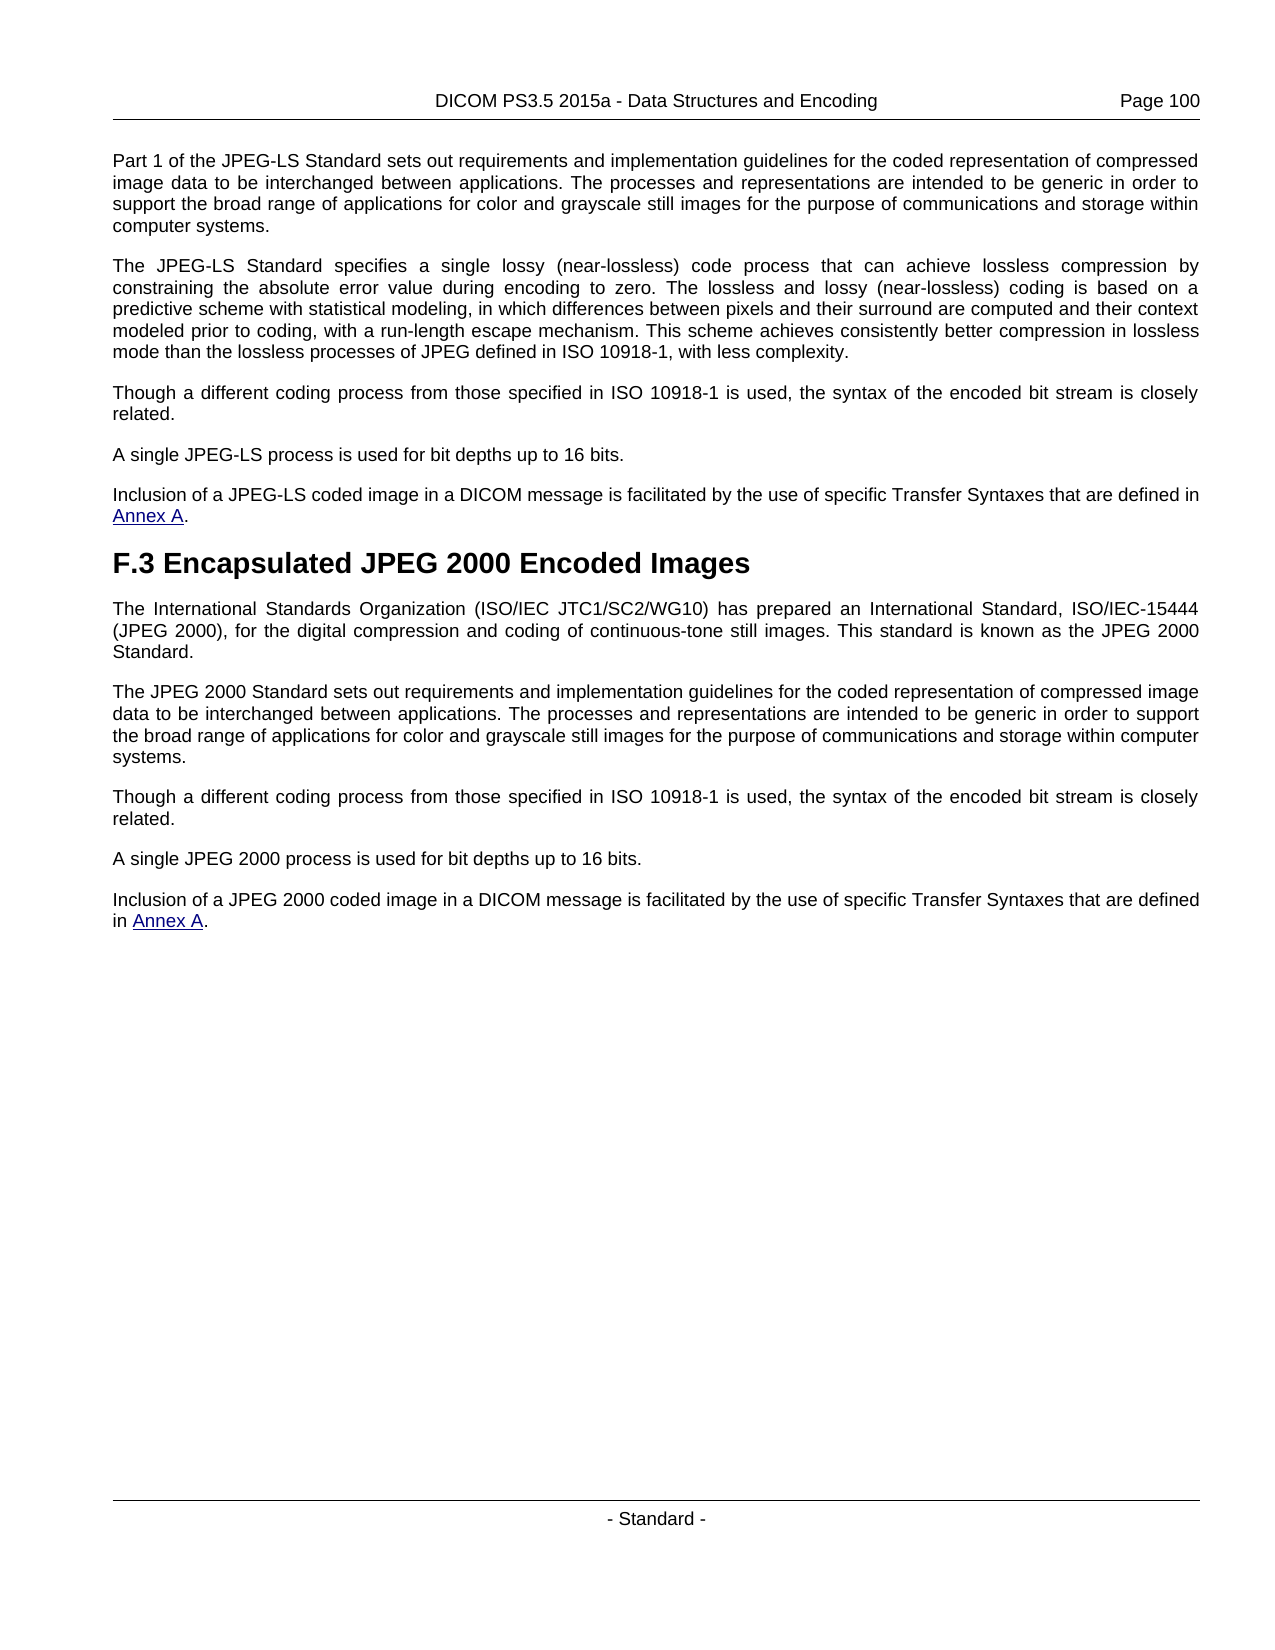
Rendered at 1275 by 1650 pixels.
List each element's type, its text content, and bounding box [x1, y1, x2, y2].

text F.3 Encapsulated JPEG 2000 Encoded Images [112, 546, 1200, 579]
text Part 1 of the JPEG-LS Standard sets out requirements and implementation guidelines for the coded representation of compressed image data to be interchanged between applications. The processes and representations are intended to be generic in order to support the broad range of applications for color and grayscale still images for the purpose of communications and storage within computer systems. [112, 150, 1200, 236]
text Though a different coding process from those specified in ISO 10918-1 is used, the syntax of the encoded bit stream is closely related. [112, 786, 1200, 829]
text Inclusion of a JPEG 2000 coded image in a DICOM message is facilitated by the use of specific Transfer Syntaxes that are defined in Annex A. [112, 888, 1200, 932]
text The International Standards Organization (ISO/IEC JTC1/SC2/WG10) has prepared an International Standard, ISO/IEC-15444 (JPEG 2000), for the digital compression and coding of continuous-tone still images. This standard is known as the JPEG 2000 Standard. [112, 598, 1200, 663]
text A single JPEG-LS process is used for bit depths up to 16 bits. [112, 443, 1200, 465]
text The JPEG-LS Standard specifies a single lossy (near-lossless) code process that can achieve lossless compression by constraining the absolute error value during encoding to zero. The lossless and lossy (near-lossless) coding is based on a predictive scheme with statistical modeling, in which differences between pixels and their surround are computed and their context modeled prior to coding, with a run-length escape mechanism. This scheme achieves consistently better compression in lossless mode than the lossless processes of JPEG defined in ISO 10918-1, with less complexity. [112, 255, 1200, 363]
text Though a different coding process from those specified in ISO 10918-1 is used, the syntax of the encoded bit stream is closely related. [112, 382, 1200, 425]
text A single JPEG 2000 process is used for bit depths up to 16 bits. [112, 848, 1200, 870]
text Inclusion of a JPEG-LS coded image in a DICOM message is facilitated by the use of specific Transfer Syntaxes that are defined in Annex A. [112, 484, 1200, 527]
text The JPEG 2000 Standard sets out requirements and implementation guidelines for the coded representation of compressed image data to be interchanged between applications. The processes and representations are intended to be generic in order to support the broad range of applications for color and grayscale still images for the purpose of communications and storage within computer systems. [112, 681, 1200, 768]
